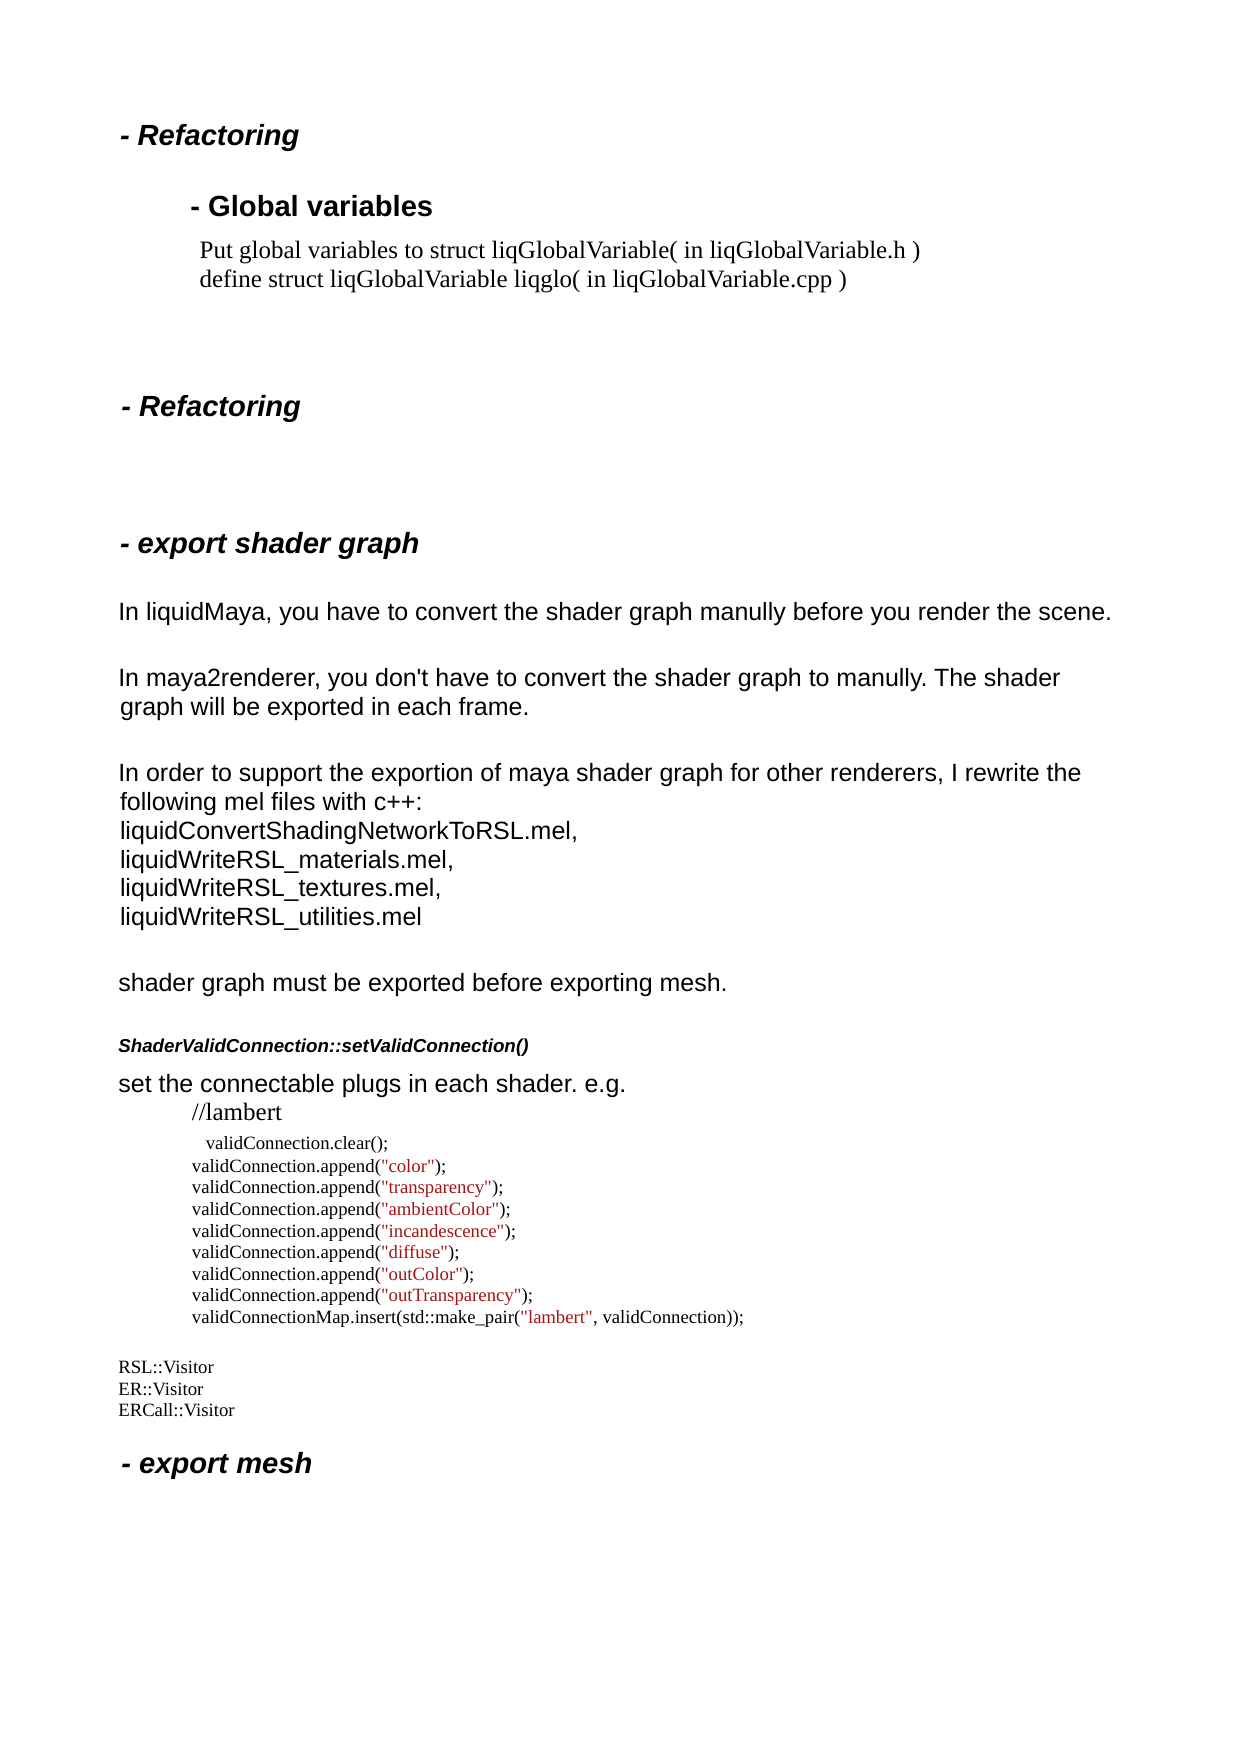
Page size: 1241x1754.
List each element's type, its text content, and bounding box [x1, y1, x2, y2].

text RSL::Visitor [118, 1356, 1122, 1378]
text ER::Visitor [118, 1378, 1122, 1399]
text shader graph must be exported before exporting mesh. [118, 968, 1122, 997]
text validConnection.append("diffuse"); [118, 1241, 1122, 1263]
text validConnection.append("ambientColor"); [118, 1198, 1122, 1219]
text Put global variables to struct liqGlobalVariable( in liqGlobalVariable.h ) [118, 235, 1122, 264]
subtitle - export shader graph [118, 526, 1122, 559]
text ERCall::Visitor [118, 1399, 1122, 1421]
text define struct liqGlobalVariable liqglo( in liqGlobalVariable.cpp ) [118, 264, 1122, 293]
text validConnection.append("color"); [118, 1155, 1122, 1176]
subtitle ShaderValidConnection::setValidConnection() [118, 1034, 1122, 1056]
subtitle - Refactoring [118, 118, 1122, 152]
text validConnection.append("transparency"); [118, 1176, 1122, 1198]
text In order to support the exportion of maya shader graph for other renderers, I rewrite the following mel files with c++: liquidConvertShadingNetworkToRSL.mel, liquidWriteRSL_materials.mel, liquidWriteRSL_textures.mel, liquidWriteRSL_utilities.mel [118, 758, 1122, 931]
text In liquidMaya, you have to convert the shader graph manully before you render the scene. [118, 597, 1122, 626]
text validConnectionMap.insert(std::make_pair("lambert", validConnection)); [118, 1306, 1122, 1327]
text In maya2renderer, you don't have to convert the shader graph to manully. The shader graph will be exported in each frame. [118, 663, 1122, 721]
text validConnection.append("outTransparency"); [118, 1284, 1122, 1306]
subtitle - Global variables [190, 189, 1122, 223]
text validConnection.append("outColor"); [118, 1263, 1122, 1284]
subtitle - export mesh [118, 1446, 1122, 1479]
text set the connectable plugs in each shader. e.g. //lambert validConnection.clear(); [118, 1069, 1122, 1155]
text validConnection.append("incandescence"); [118, 1219, 1122, 1241]
subtitle - Refactoring [118, 389, 1122, 422]
